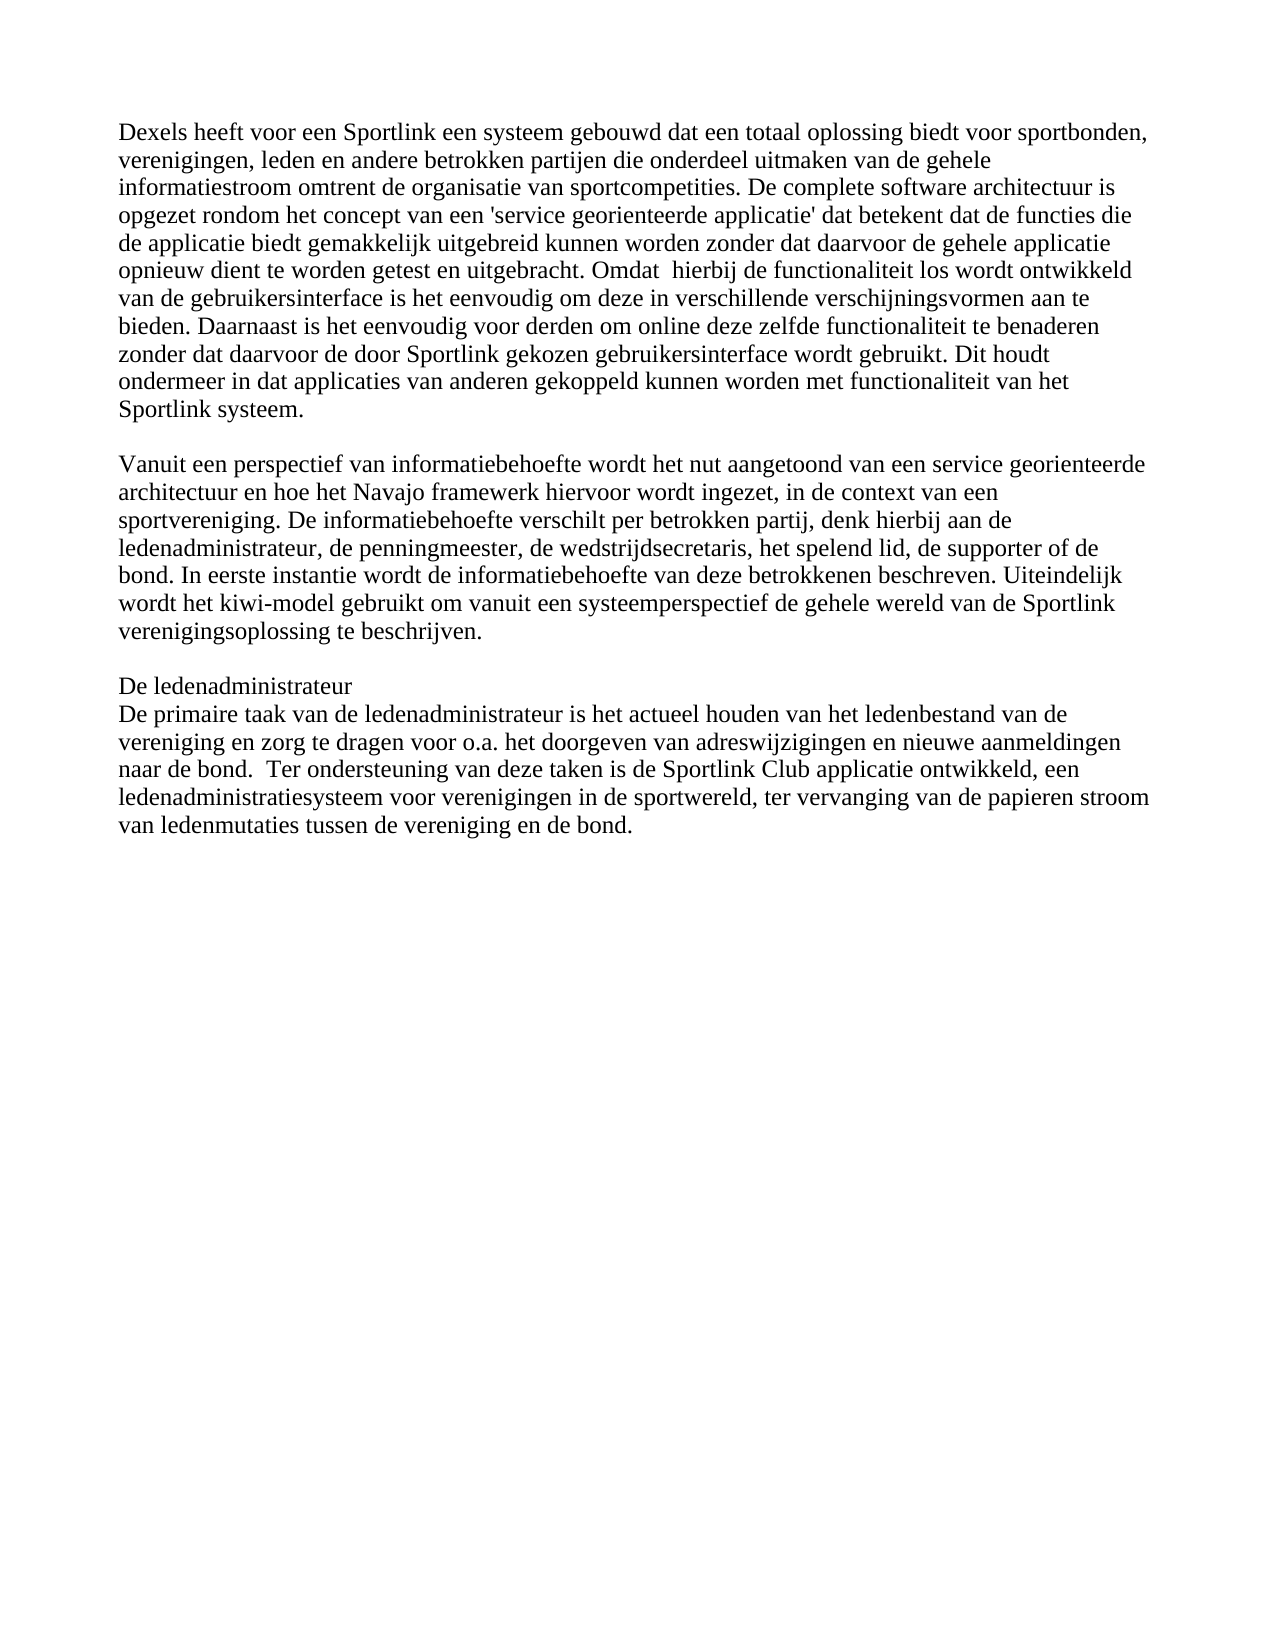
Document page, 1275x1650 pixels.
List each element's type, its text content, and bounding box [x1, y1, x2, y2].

text De primaire taak van de ledenadministrateur is het actueel houden van het ledenbestand van de vereniging en zorg te dragen voor o.a. het doorgeven van adreswijzigingen en nieuwe aanmeldingen naar de bond. Ter ondersteuning van deze taken is de Sportlink Club applicatie ontwikkeld, een ledenadministratiesysteem voor verenigingen in de sportwereld, ter vervanging van de papieren stroom van ledenmutaties tussen de vereniging en de bond. [118, 700, 1157, 838]
text Vanuit een perspectief van informatiebehoefte wordt het nut aangetoond van een service georienteerde architectuur en hoe het Navajo framewerk hiervoor wordt ingezet, in de context van een sportvereniging. De informatiebehoefte verschilt per betrokken partij, denk hierbij aan de ledenadministrateur, de penningmeester, de wedstrijdsecretaris, het spelend lid, de supporter of de bond. In eerste instantie wordt de informatiebehoefte van deze betrokkenen beschreven. Uiteindelijk wordt het kiwi-model gebruikt om vanuit een systeemperspectief de gehele wereld van de Sportlink verenigingsoplossing te beschrijven. [118, 451, 1157, 644]
text De ledenadministrateur [118, 672, 1157, 700]
text Dexels heeft voor een Sportlink een systeem gebouwd dat een totaal oplossing biedt voor sportbonden, verenigingen, leden en andere betrokken partijen die onderdeel uitmaken van de gehele informatiestroom omtrent de organisatie van sportcompetities. De complete software architectuur is opgezet rondom het concept van een 'service georienteerde applicatie' dat betekent dat de functies die de applicatie biedt gemakkelijk uitgebreid kunnen worden zonder dat daarvoor de gehele applicatie opnieuw dient te worden getest en uitgebracht. Omdat hierbij de functionaliteit los wordt ontwikkeld van de gebruikersinterface is het eenvoudig om deze in verschillende verschijningsvormen aan te bieden. Daarnaast is het eenvoudig voor derden om online deze zelfde functionaliteit te benaderen zonder dat daarvoor de door Sportlink gekozen gebruikersinterface wordt gebruikt. Dit houdt ondermeer in dat applicaties van anderen gekoppeld kunnen worden met functionaliteit van het Sportlink systeem. [118, 118, 1157, 423]
